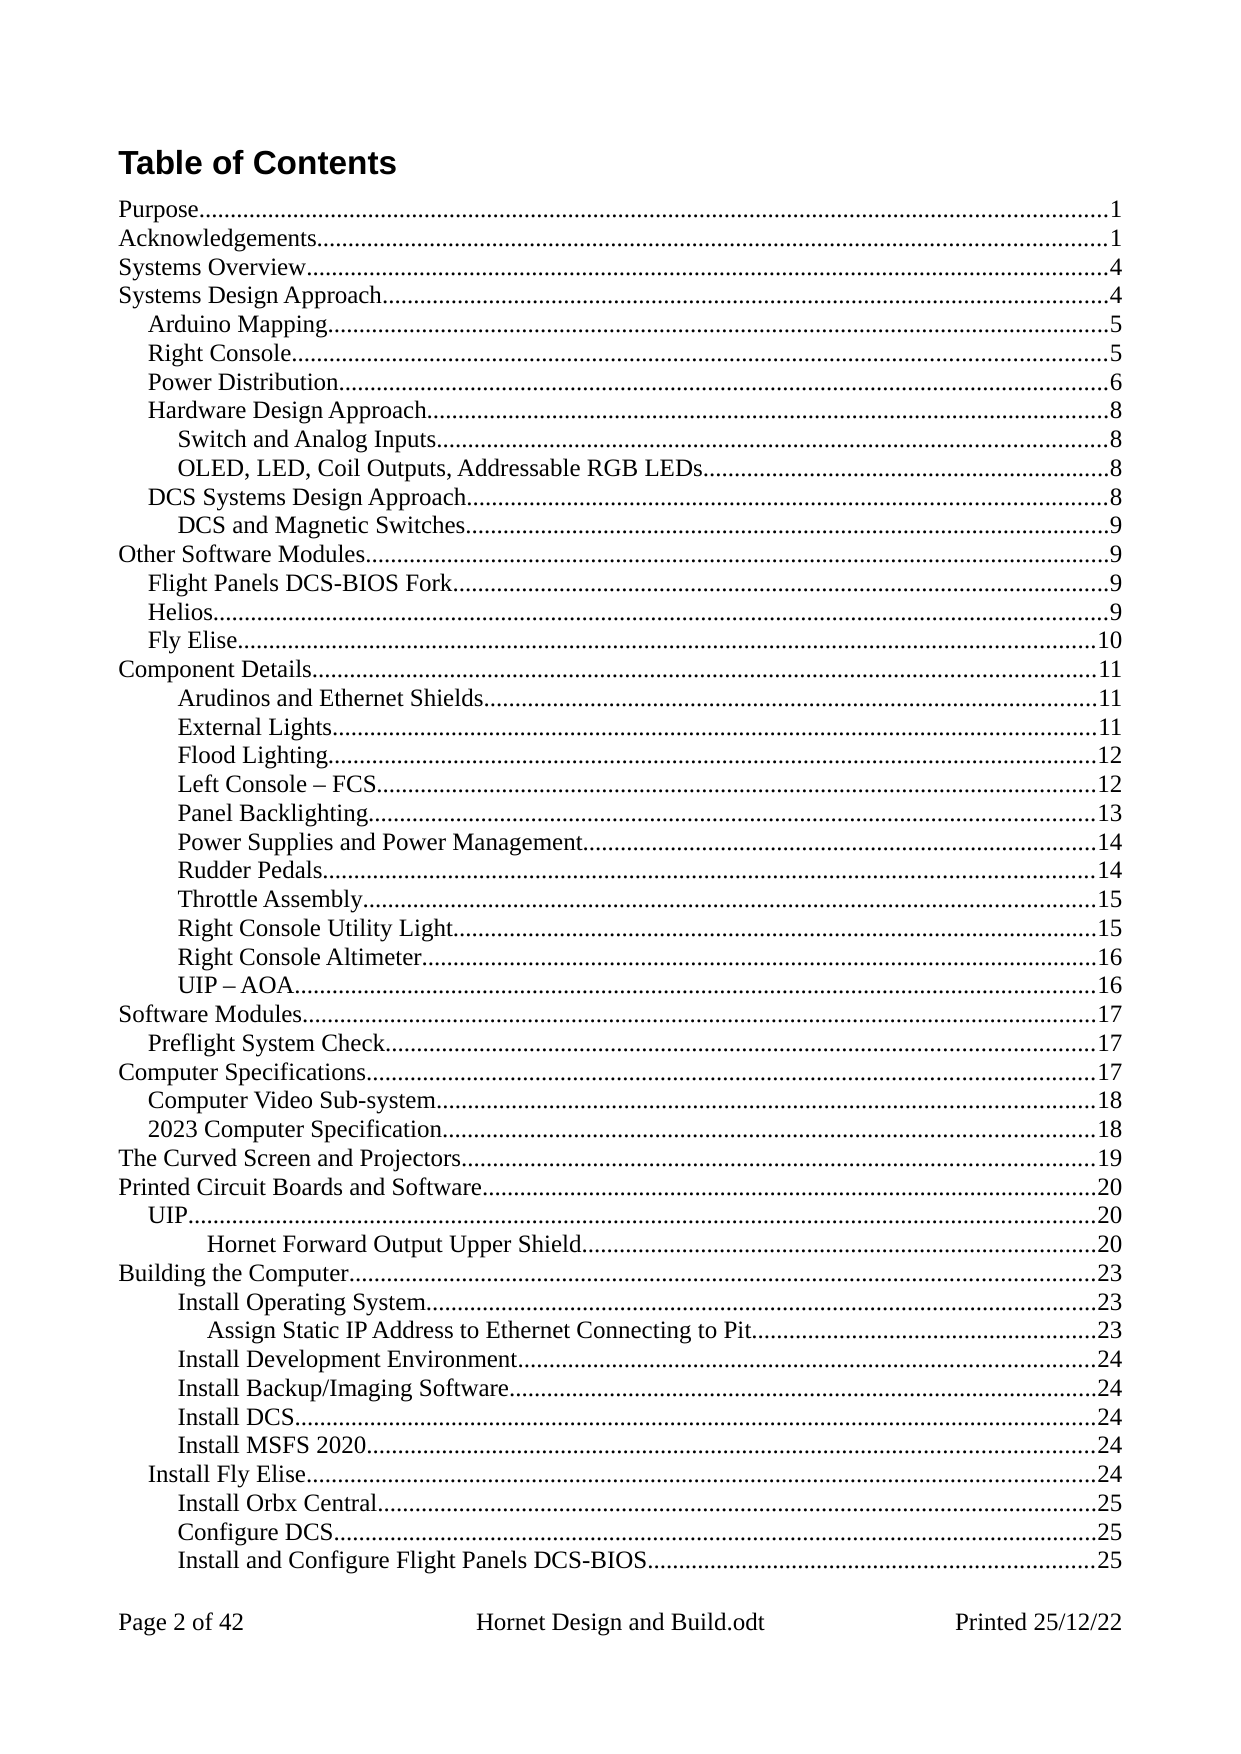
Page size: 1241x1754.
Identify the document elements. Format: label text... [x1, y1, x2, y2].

text Systems Overview 4 [118, 252, 1122, 280]
text Switch and Analog Inputs 8 [177, 424, 1122, 453]
text Arudinos and Ethernet Shields 11 [177, 683, 1122, 712]
text DCS and Magnetic Switches 9 [177, 510, 1122, 539]
text Install Orbx Central 25 [177, 1488, 1122, 1517]
subtitle Table of Contents [118, 143, 1122, 182]
text DCS Systems Design Approach 8 [148, 482, 1122, 510]
text Flight Panels DCS-BIOS Fork 9 [148, 568, 1122, 597]
text The Curved Screen and Projectors 19 [118, 1143, 1122, 1172]
text Throttle Assembly 15 [177, 884, 1122, 913]
text Computer Specifications 17 [118, 1057, 1122, 1085]
text Right Console 5 [148, 338, 1122, 367]
text Other Software Modules 9 [118, 539, 1122, 568]
text Rudder Pedals 14 [177, 855, 1122, 884]
text Purpose 1 [118, 194, 1122, 223]
text Power Supplies and Power Management 14 [177, 827, 1122, 855]
text UIP – AOA 16 [177, 970, 1122, 999]
text Install and Configure Flight Panels DCS-BIOS 25 [177, 1545, 1122, 1574]
text External Lights 11 [177, 712, 1122, 740]
text Fly Elise 10 [148, 625, 1122, 654]
text Flood Lighting 12 [177, 740, 1122, 769]
text Computer Video Sub-system 18 [148, 1085, 1122, 1114]
text Configure DCS 25 [177, 1517, 1122, 1545]
text Install Backup/Imaging Software 24 [177, 1373, 1122, 1402]
text Right Console Utility Light 15 [177, 913, 1122, 942]
text Right Console Altimeter 16 [177, 942, 1122, 970]
text Hornet Forward Output Upper Shield 20 [207, 1229, 1122, 1258]
text Install DCS 24 [177, 1402, 1122, 1430]
text Hardware Design Approach 8 [148, 395, 1122, 424]
text Acknowledgements 1 [118, 223, 1122, 252]
text Component Details 11 [118, 654, 1122, 683]
text Building the Computer 23 [118, 1258, 1122, 1287]
text OLED, LED, Coil Outputs, Addressable RGB LEDs 8 [177, 453, 1122, 482]
text Left Console – FCS 12 [177, 769, 1122, 798]
text Software Modules 17 [118, 999, 1122, 1028]
text 2023 Computer Specification 18 [148, 1114, 1122, 1143]
text Panel Backlighting 13 [177, 798, 1122, 827]
text Preflight System Check 17 [148, 1028, 1122, 1057]
text Systems Design Approach 4 [118, 280, 1122, 309]
text Install Development Environment 24 [177, 1344, 1122, 1373]
text Arduino Mapping 5 [148, 309, 1122, 338]
text Install Operating System 23 [177, 1287, 1122, 1315]
text Install MSFS 2020 24 [177, 1430, 1122, 1459]
text Printed Circuit Boards and Software 20 [118, 1172, 1122, 1200]
text Install Fly Elise 24 [148, 1459, 1122, 1488]
text UIP 20 [148, 1200, 1122, 1229]
text Power Distribution 6 [148, 367, 1122, 395]
text Helios 9 [148, 597, 1122, 625]
text Assign Static IP Address to Ethernet Connecting to Pit 23 [207, 1315, 1122, 1344]
